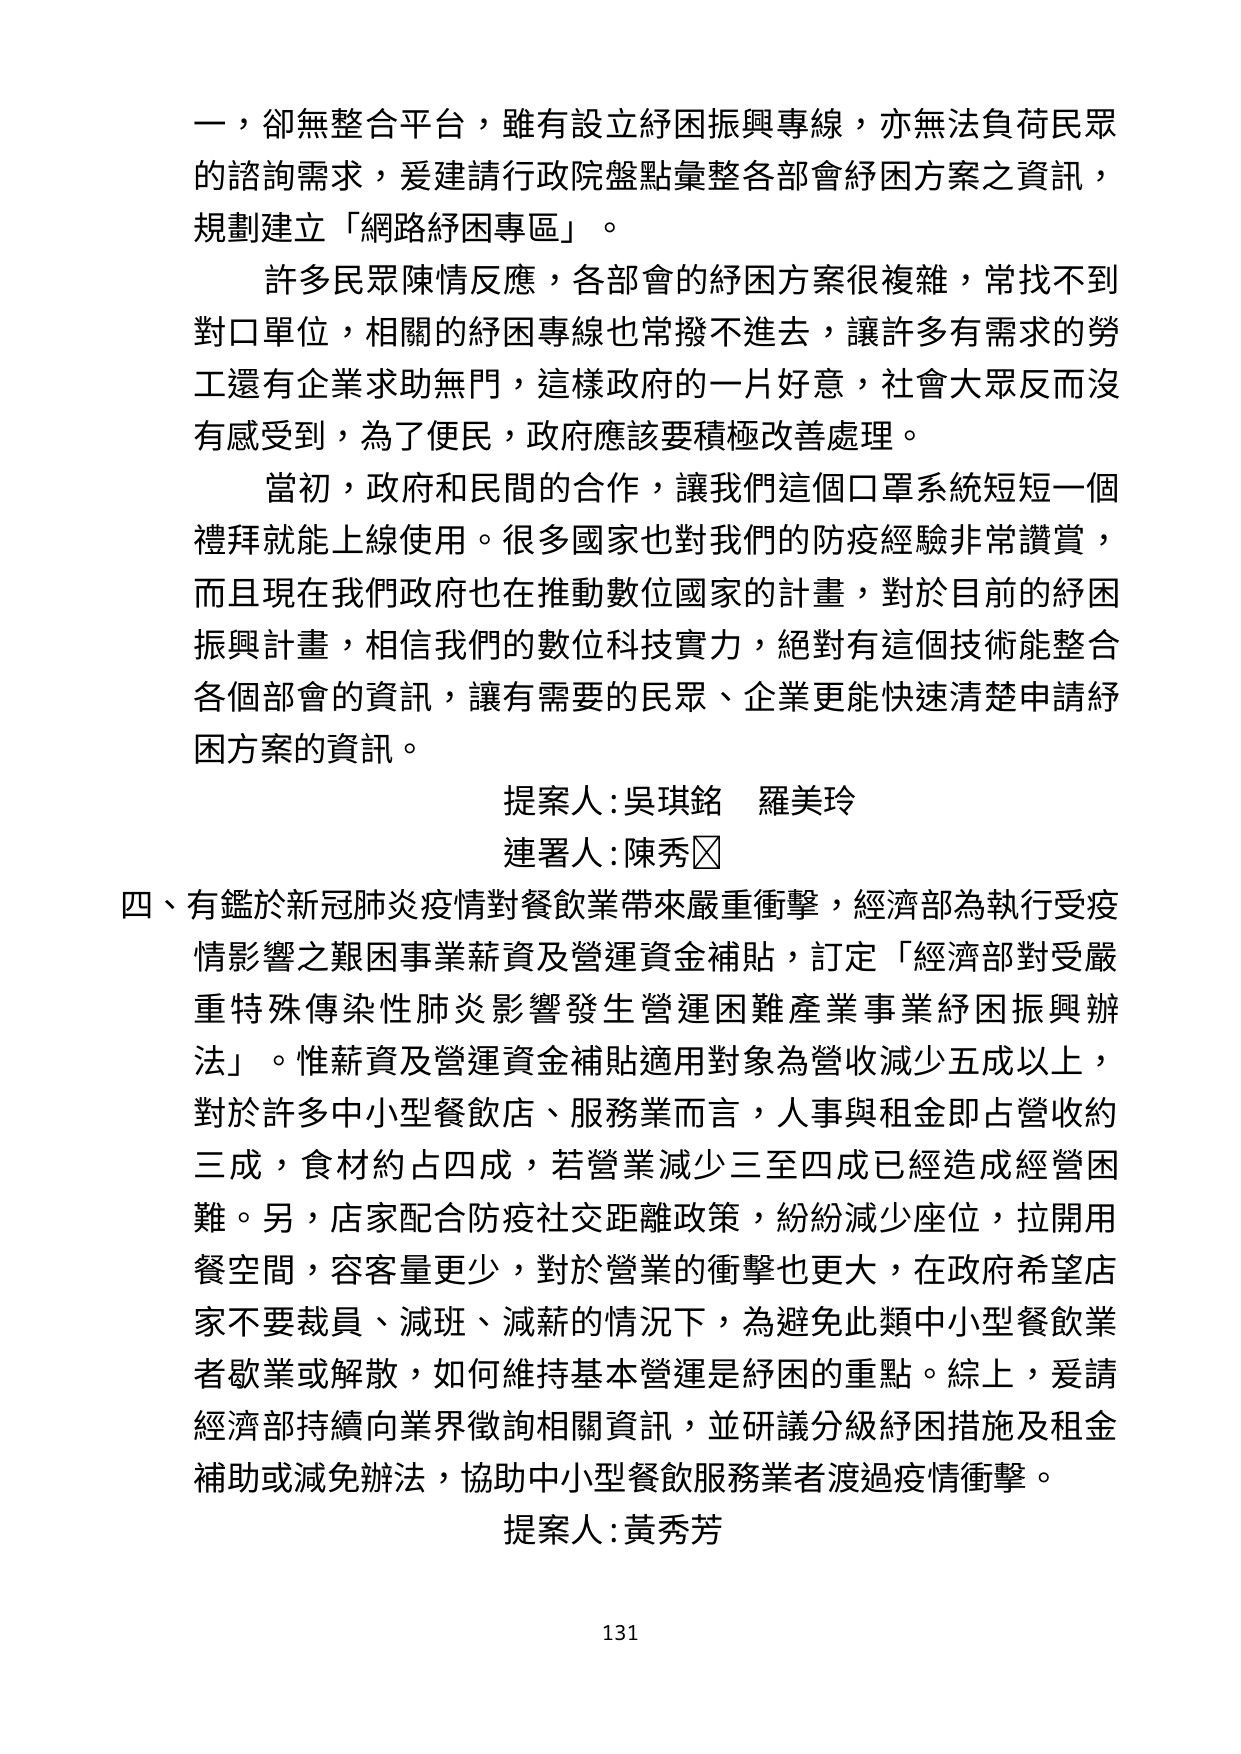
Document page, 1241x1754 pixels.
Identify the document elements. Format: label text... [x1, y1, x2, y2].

text 提案人:黃秀芳 [503, 1501, 1120, 1553]
text 一，卻無整合平台，雖有設立紓困振興專線，亦無法負荷民眾的諮詢需求，爰建請行政院盤點彙整各部會紓困方案之資訊，規劃建立「網路紓困專區」。 [120, 94, 1120, 251]
text 提案人:吳琪銘 羅美玲 [503, 772, 1120, 824]
text 當初，政府和民間的合作，讓我們這個口罩系統短短一個禮拜就能上線使用。很多國家也對我們的防疫經驗非常讚賞，而且現在我們政府也在推動數位國家的計畫，對於目前的紓困振興計畫，相信我們的數位科技實力，絕對有這個技術能整合各個部會的資訊，讓有需要的民眾、企業更能快速清楚申請紓困方案的資訊。 [193, 459, 1120, 772]
text 四、有鑑於新冠肺炎疫情對餐飲業帶來嚴重衝擊，經濟部為執行受疫情影響之艱困事業薪資及營運資金補貼，訂定「經濟部對受嚴重特殊傳染性肺炎影響發生營運困難產業事業紓困振興辦法」。惟薪資及營運資金補貼適用對象為營收減少五成以上，對於許多中小型餐飲店、服務業而言，人事與租金即占營收約三成，食材約占四成，若營業減少三至四成已經造成經營困難。另，店家配合防疫社交距離政策，紛紛減少座位，拉開用餐空間，容客量更少，對於營業的衝擊也更大，在政府希望店家不要裁員、減班、減薪的情況下，為避免此類中小型餐飲業者歇業或解散，如何維持基本營運是紓困的重點。綜上，爰請經濟部持續向業界徵詢相關資訊，並研議分級紓困措施及租金補助或減免辦法，協助中小型餐飲服務業者渡過疫情衝擊。 [120, 876, 1120, 1501]
text 許多民眾陳情反應，各部會的紓困方案很複雜，常找不到對口單位，相關的紓困專線也常撥不進去，讓許多有需求的勞工還有企業求助無門，這樣政府的一片好意，社會大眾反而沒有感受到，為了便民，政府應該要積極改善處理。 [193, 251, 1120, 459]
text 連署人:陳秀 [503, 824, 1120, 876]
